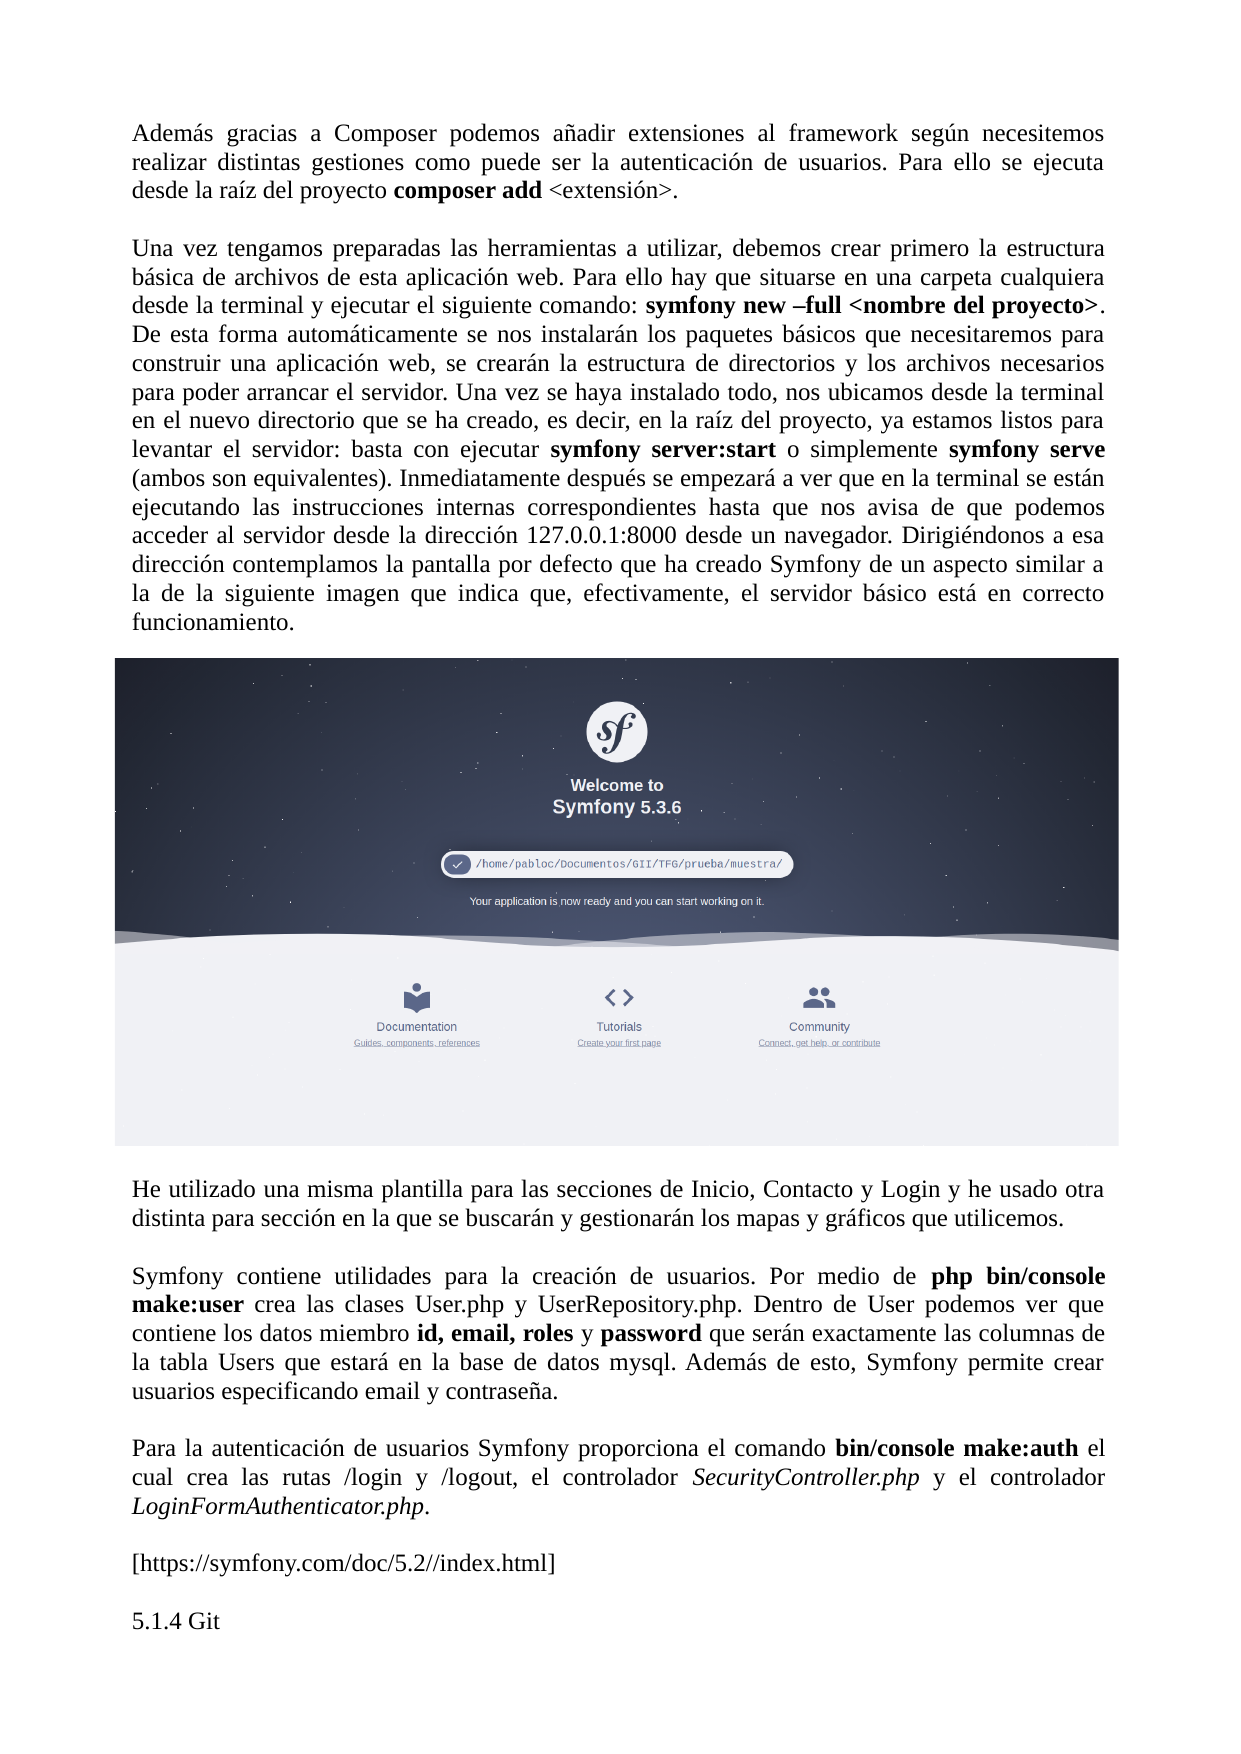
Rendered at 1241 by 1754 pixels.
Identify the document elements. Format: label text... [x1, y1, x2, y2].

text Además gracias a Composer podemos añadir extensiones al framework según necesitemos realizar distintas gestiones como puede ser la autenticación de usuarios. Para ello se ejecuta desde la raíz del proyecto composer add <extensión>. [132, 118, 1106, 204]
text 5.1.4 Git [132, 1606, 1106, 1634]
text Symfony contiene utilidades para la creación de usuarios. Por medio de php bin/console make:user crea las clases User.php y UserRepository.php. Dentro de User podemos ver que contiene los datos miembro id, email, roles y password que serán exactamente las columnas de la tabla Users que estará en la base de datos mysql. Además de esto, Symfony permite crear usuarios especificando email y contraseña. [132, 1261, 1106, 1404]
text [https://symfony.com/doc/5.2//index.html] [132, 1548, 1106, 1577]
picture [114, 658, 1119, 1146]
text Una vez tengamos preparadas las herramientas a utilizar, debemos crear primero la estructura básica de archivos de esta aplicación web. Para ello hay que situarse en una carpeta cualquiera desde la terminal y ejecutar el siguiente comando: symfony new –full <nombre del proyecto>. De esta forma automáticamente se nos instalarán los paquetes básicos que necesitaremos para construir una aplicación web, se crearán la estructura de directorios y los archivos necesarios para poder arrancar el servidor. Una vez se haya instalado todo, nos ubicamos desde la terminal en el nuevo directorio que se ha creado, es decir, en la raíz del proyecto, ya estamos listos para levantar el servidor: basta con ejecutar symfony server:start o simplemente symfony serve (ambos son equivalentes). Inmediatamente después se empezará a ver que en la terminal se están ejecutando las instrucciones internas correspondientes hasta que nos avisa de que podemos acceder al servidor desde la dirección 127.0.0.1:8000 desde un navegador. Dirigiéndonos a esa dirección contemplamos la pantalla por defecto que ha creado Symfony de un aspecto similar a la de la siguiente imagen que indica que, efectivamente, el servidor básico está en correcto funcionamiento. [132, 233, 1106, 636]
text He utilizado una misma plantilla para las secciones de Inicio, Contacto y Login y he usado otra distinta para sección en la que se buscarán y gestionarán los mapas y gráficos que utilicemos. [132, 1174, 1106, 1232]
text Para la autenticación de usuarios Symfony proporciona el comando bin/console make:auth el cual crea las rutas /login y /logout, el controlador SecurityController.php y el controlador LoginFormAuthenticator.php. [132, 1433, 1106, 1519]
